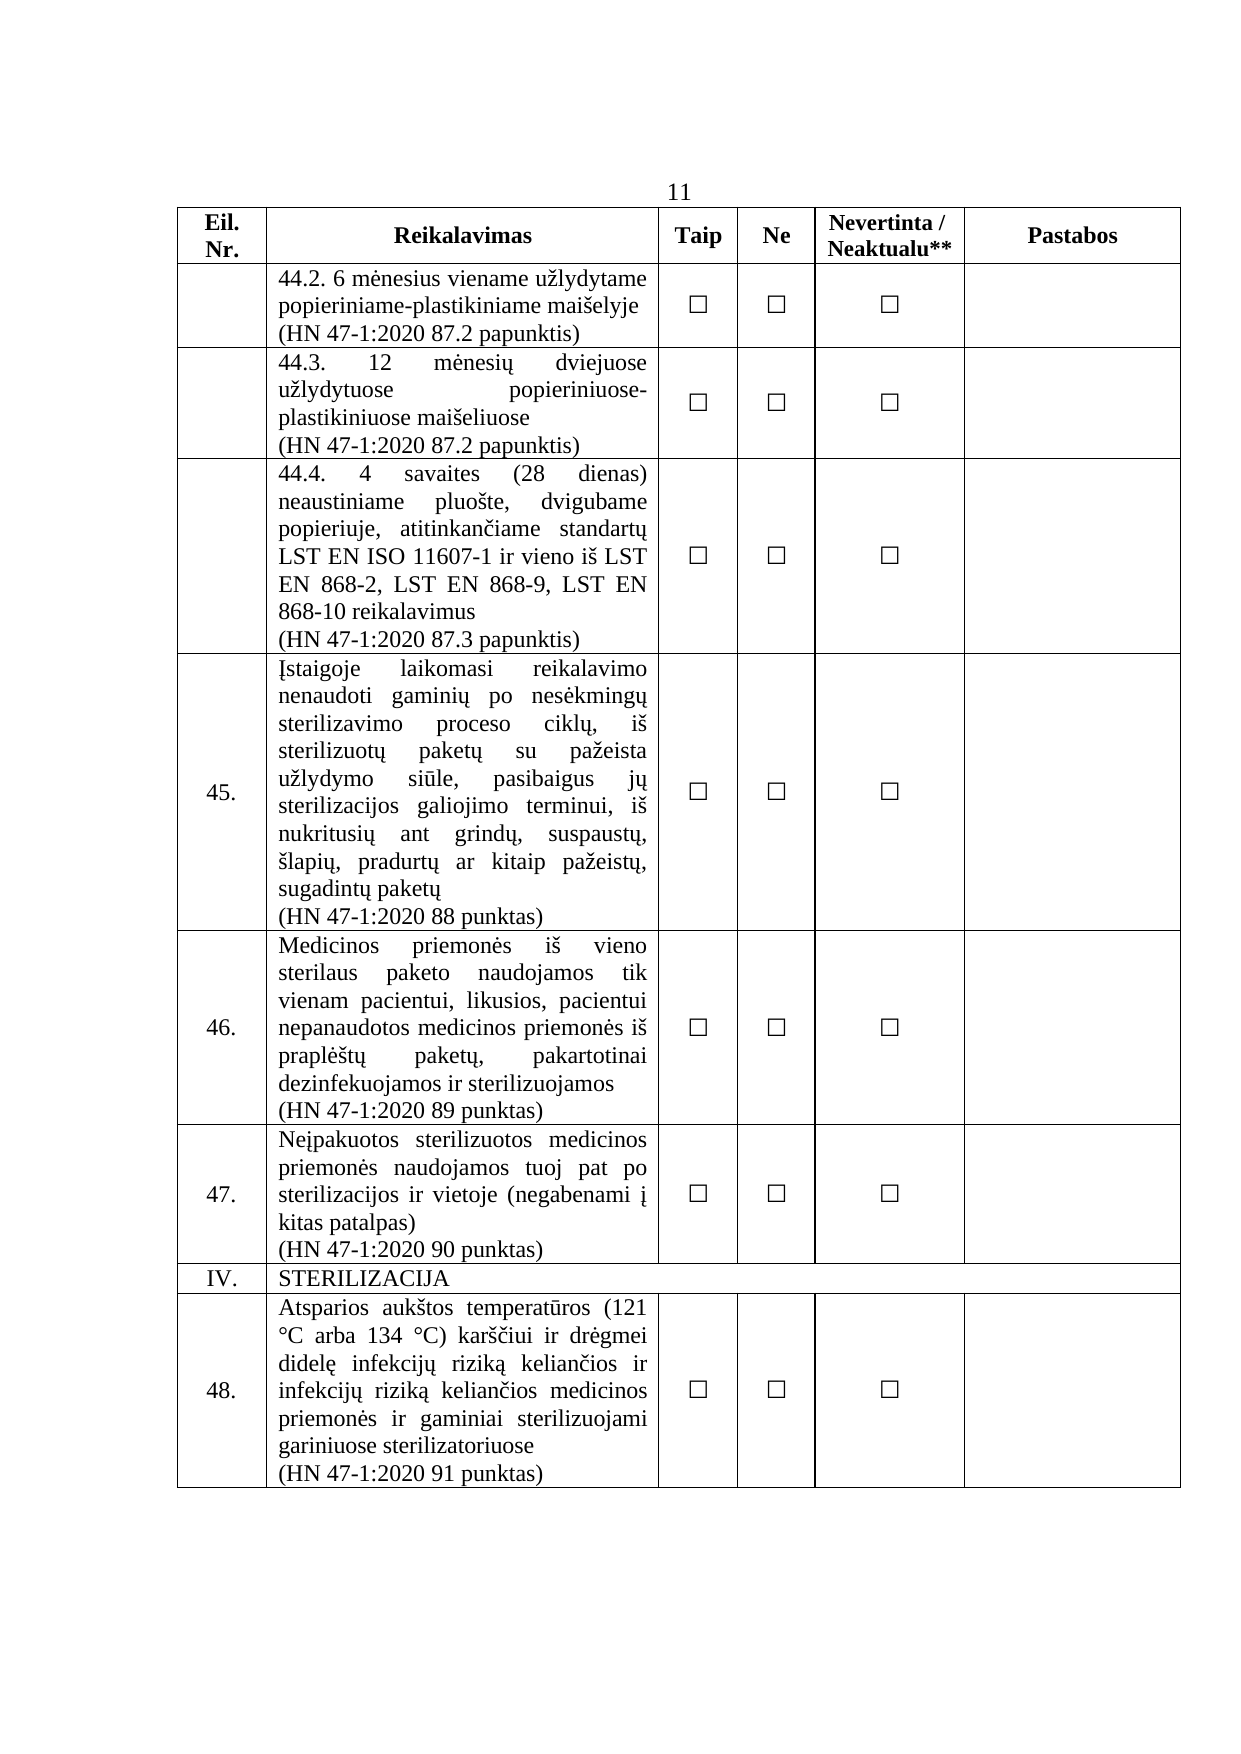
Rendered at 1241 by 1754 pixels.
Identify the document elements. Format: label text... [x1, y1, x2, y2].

table_cell ☐ [659, 654, 737, 929]
table_header Pastabos [965, 208, 1180, 263]
table_cell 44.2. 6 mėnesius viename užlydytame popieriniame-plastikiniame maišelyje (HN 47-1:2020 87.2 papunktis) [267, 264, 658, 347]
table_cell ☐ [738, 1125, 814, 1263]
table_cell Medicinos priemonės iš vieno sterilaus paketo naudojamos tik vienam pacientui, likusios, pacientui nepanaudotos medicinos priemonės iš praplėštų paketų, pakartotinai dezinfekuojamos ir sterilizuojamos (HN 47-1:2020 89 punktas) [267, 931, 658, 1124]
table_cell [178, 348, 266, 458]
table_header Eil. Nr. [178, 208, 266, 263]
table_cell 44.3. 12 mėnesių dviejuose užlydytuose popieriniuose-plastikiniuose maišeliuose (HN 47-1:2020 87.2 papunktis) [267, 348, 658, 458]
table_cell ☐ [659, 1294, 737, 1487]
table_cell ☐ [738, 654, 814, 929]
table_cell Atsparios aukštos temperatūros (121 °C arba 134 °C) karščiui ir drėgmei didelę infekcijų riziką keliančios ir infekcijų riziką keliančios medicinos priemonės ir gaminiai sterilizuojami gariniuose sterilizatoriuose (HN 47-1:2020 91 punktas) [267, 1294, 658, 1487]
table_cell ☐ [816, 348, 964, 458]
table_cell 48. [178, 1294, 266, 1487]
table_cell ☐ [816, 1125, 964, 1263]
table_cell [965, 348, 1180, 458]
table_cell 44.4. 4 savaites (28 dienas) neaustiniame pluošte, dvigubame popieriuje, atitinkančiame standartų LST EN ISO 11607-1 ir vieno iš LST EN 868-2, LST EN 868-9, LST EN 868-10 reikalavimus (HN 47-1:2020 87.3 papunktis) [267, 459, 658, 652]
table_header Nevertinta / Neaktualu** [816, 208, 964, 263]
table_cell [965, 931, 1180, 1124]
table_cell ☐ [659, 1125, 737, 1263]
table_cell ☐ [738, 348, 814, 458]
table_cell ☐ [659, 264, 737, 347]
table_cell [965, 264, 1180, 347]
table_cell Įstaigoje laikomasi reikalavimo nenaudoti gaminių po nesėkmingų sterilizavimo proceso ciklų, iš sterilizuotų paketų su pažeista užlydymo siūle, pasibaigus jų sterilizacijos galiojimo terminui, iš nukritusių ant grindų, suspaustų, šlapių, pradurtų ar kitaip pažeistų, sugadintų paketų (HN 47-1:2020 88 punktas) [267, 654, 658, 929]
table_cell ☐ [816, 1294, 964, 1487]
table_cell 47. [178, 1125, 266, 1263]
table_cell ☐ [738, 264, 814, 347]
table_cell [965, 459, 1180, 652]
table_cell 46. [178, 931, 266, 1124]
table_cell [178, 459, 266, 652]
table_cell IV. [178, 1264, 266, 1292]
table_header Ne [738, 208, 814, 263]
table_header Taip [659, 208, 737, 263]
table_cell ☐ [816, 459, 964, 652]
table_cell ☐ [738, 1294, 814, 1487]
table_cell ☐ [659, 931, 737, 1124]
table_cell ☐ [738, 931, 814, 1124]
table_cell ☐ [738, 459, 814, 652]
table_cell [965, 1294, 1180, 1487]
table_cell ☐ [816, 654, 964, 929]
table_cell [178, 264, 266, 347]
table_header Reikalavimas [267, 208, 658, 263]
table_cell ☐ [659, 348, 737, 458]
table_cell ☐ [816, 931, 964, 1124]
table_cell [965, 1125, 1180, 1263]
table_cell ☐ [816, 264, 964, 347]
table_cell 45. [178, 654, 266, 929]
table_cell STERILIZACIJA [267, 1264, 1180, 1292]
table_cell Neįpakuotos sterilizuotos medicinos priemonės naudojamos tuoj pat po sterilizacijos ir vietoje (negabenami į kitas patalpas) (HN 47-1:2020 90 punktas) [267, 1125, 658, 1263]
table_cell ☐ [659, 459, 737, 652]
table_cell [965, 654, 1180, 929]
